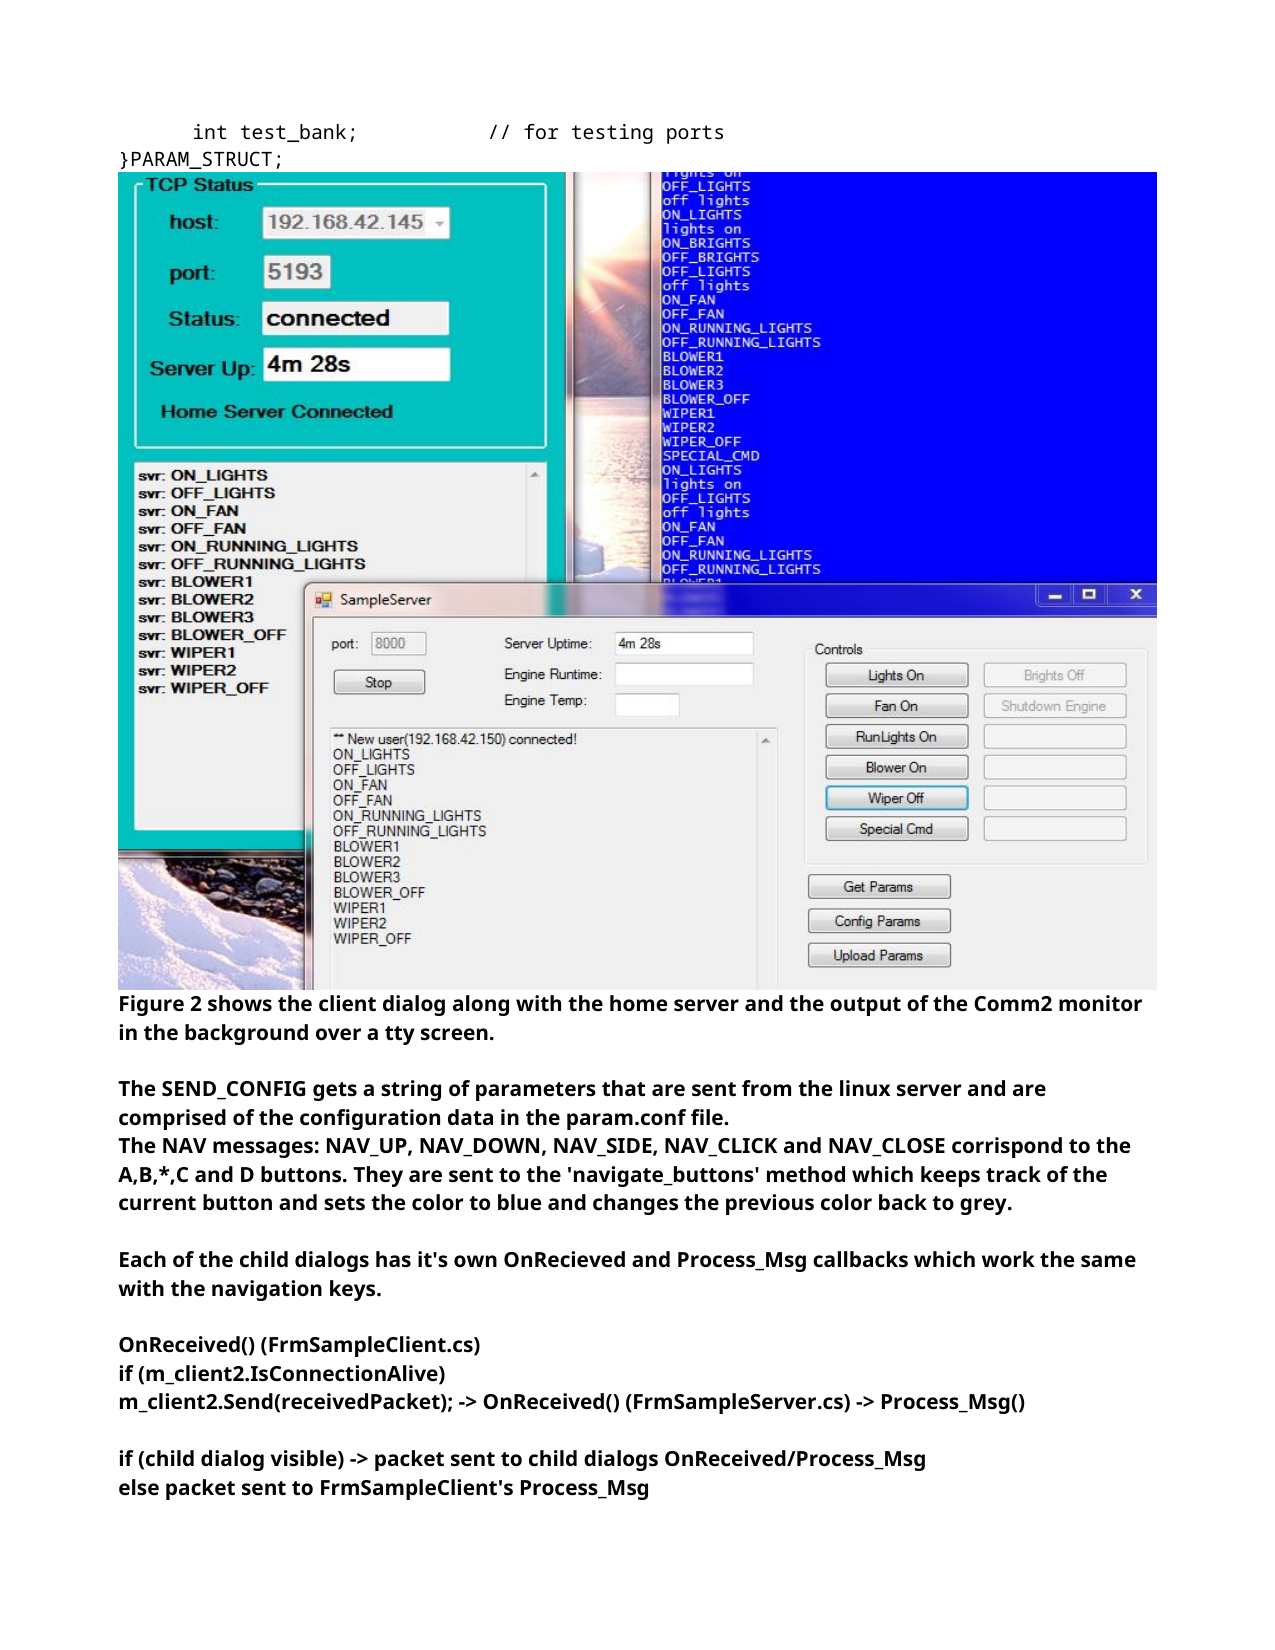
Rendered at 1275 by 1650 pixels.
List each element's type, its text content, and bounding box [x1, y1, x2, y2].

text Figure 2 shows the client dialog along with the home server and the output of the Comm2 monitor in the background over a tty screen. [118, 990, 1157, 1046]
picture [118, 172, 1157, 990]
text int test_bank; // for testing ports }PARAM_STRUCT; [118, 118, 1157, 172]
text OnReceived() (FrmSampleClient.cs) if (m_client2.IsConnectionAlive) m_client2.Send(receivedPacket); -> OnReceived() (FrmSampleServer.cs) -> Process_Msg() if (child dialog visible) -> packet sent to child dialogs OnReceived/Process_Msg else packet sent to FrmSampleClient's Process_Msg [118, 1331, 1157, 1529]
text The NAV messages: NAV_UP, NAV_DOWN, NAV_SIDE, NAV_CLICK and NAV_CLOSE corrispond to the A,B,*,C and D buttons. They are sent to the 'navigate_buttons' method which keeps track of the current button and sets the color to blue and changes the previous color back to grey. [118, 1131, 1157, 1217]
text The SEND_CONFIG gets a string of parameters that are sent from the linux server and are comprised of the configuration data in the param.conf file. [118, 1074, 1157, 1131]
text Each of the child dialogs has it's own OnRecieved and Process_Msg callbacks which work the same with the navigation keys. [118, 1245, 1157, 1302]
